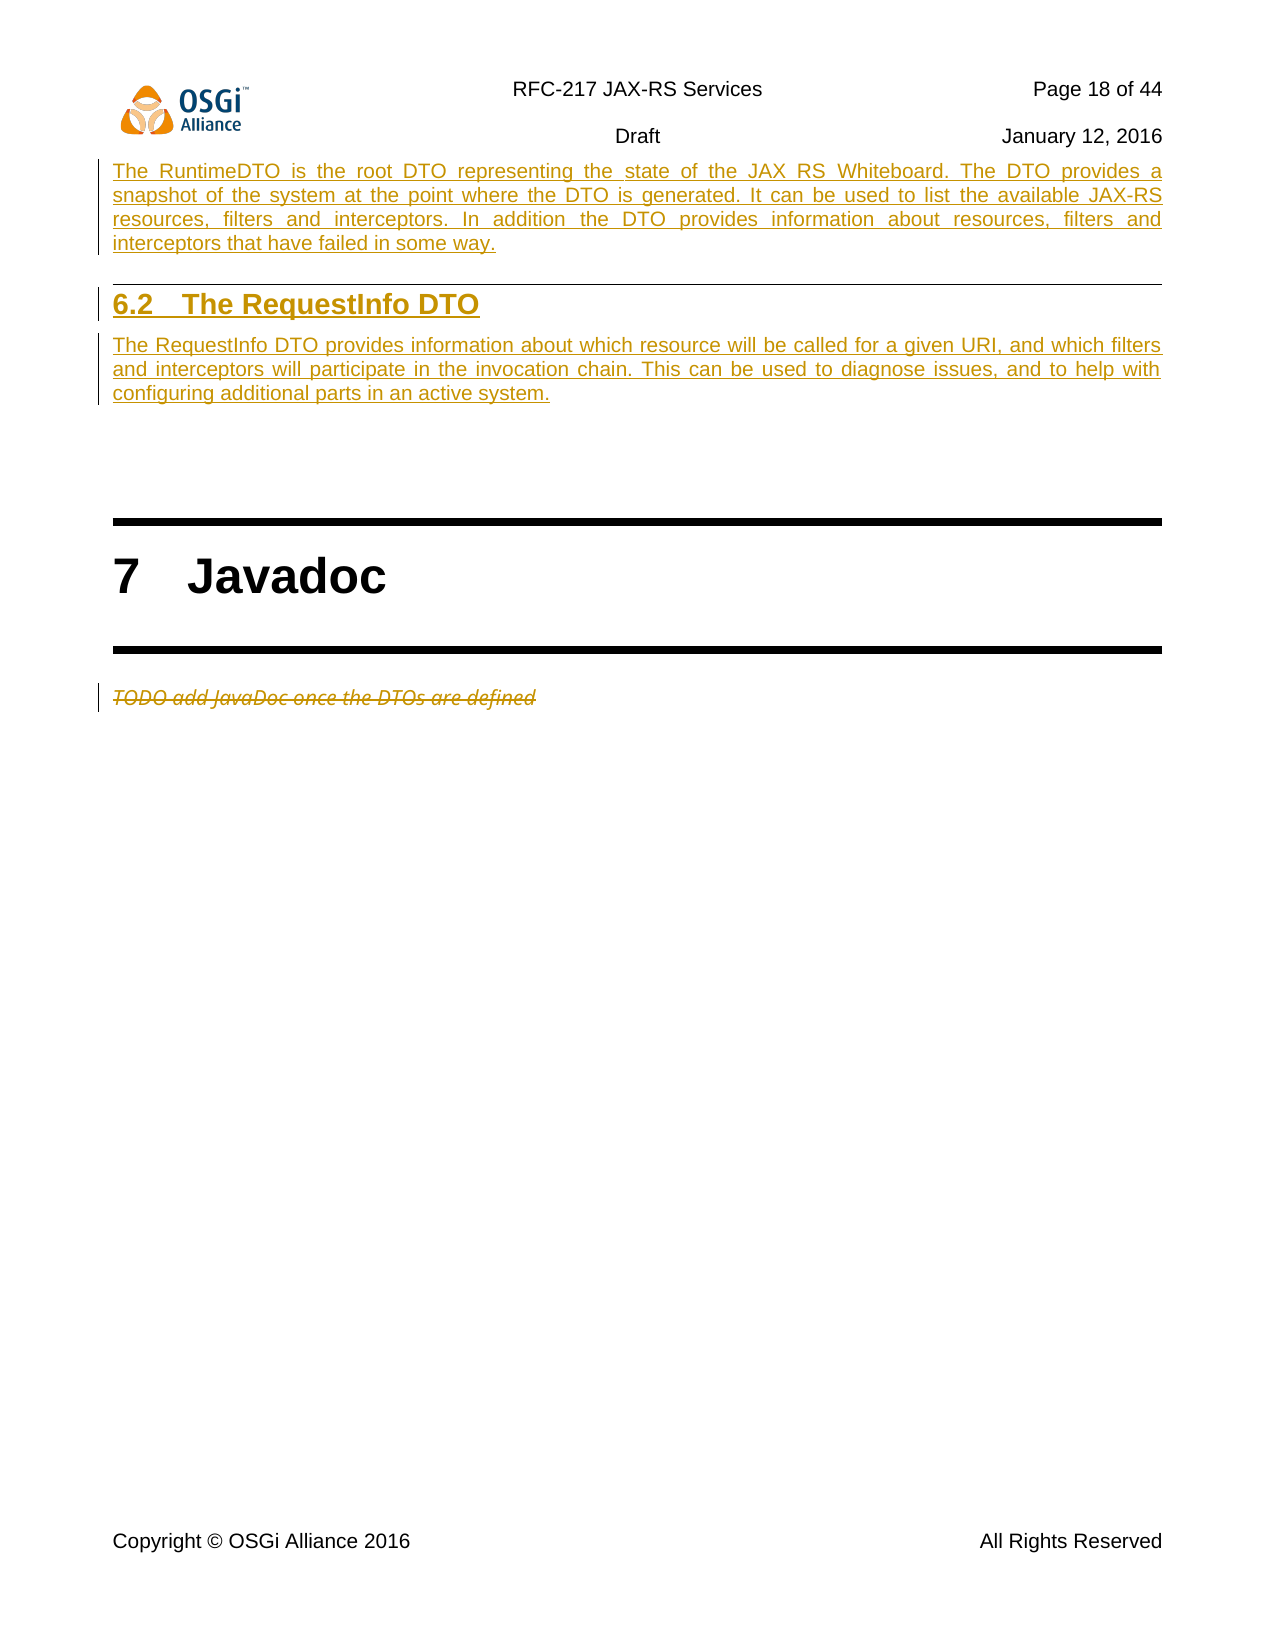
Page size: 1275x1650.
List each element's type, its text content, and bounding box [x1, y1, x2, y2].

subtitle Javadoc [112, 519, 1162, 654]
subtitle The RequestInfo DTO [112, 285, 1162, 321]
text and interceptors will participate in the invocation chain. This can be used to diagnose issues, and to help with configuring additional parts in an active system. [112, 355, 1162, 405]
text interceptors that have failed in some way. [112, 229, 1162, 255]
text The RuntimeDTO is the root DTO representing the state of the JAX RS Whiteboard. The DTO provides a [112, 159, 1162, 180]
text resources, filters and interceptors. In addition the DTO provides information about resources, filters and [112, 205, 1162, 228]
text The RequestInfo DTO provides information about which resource will be called for a given URI, and which filters [112, 333, 1162, 354]
text snapshot of the system at the point where the DTO is generated. It can be used to list the available JAX-RS [112, 181, 1162, 204]
picture [113, 78, 257, 142]
